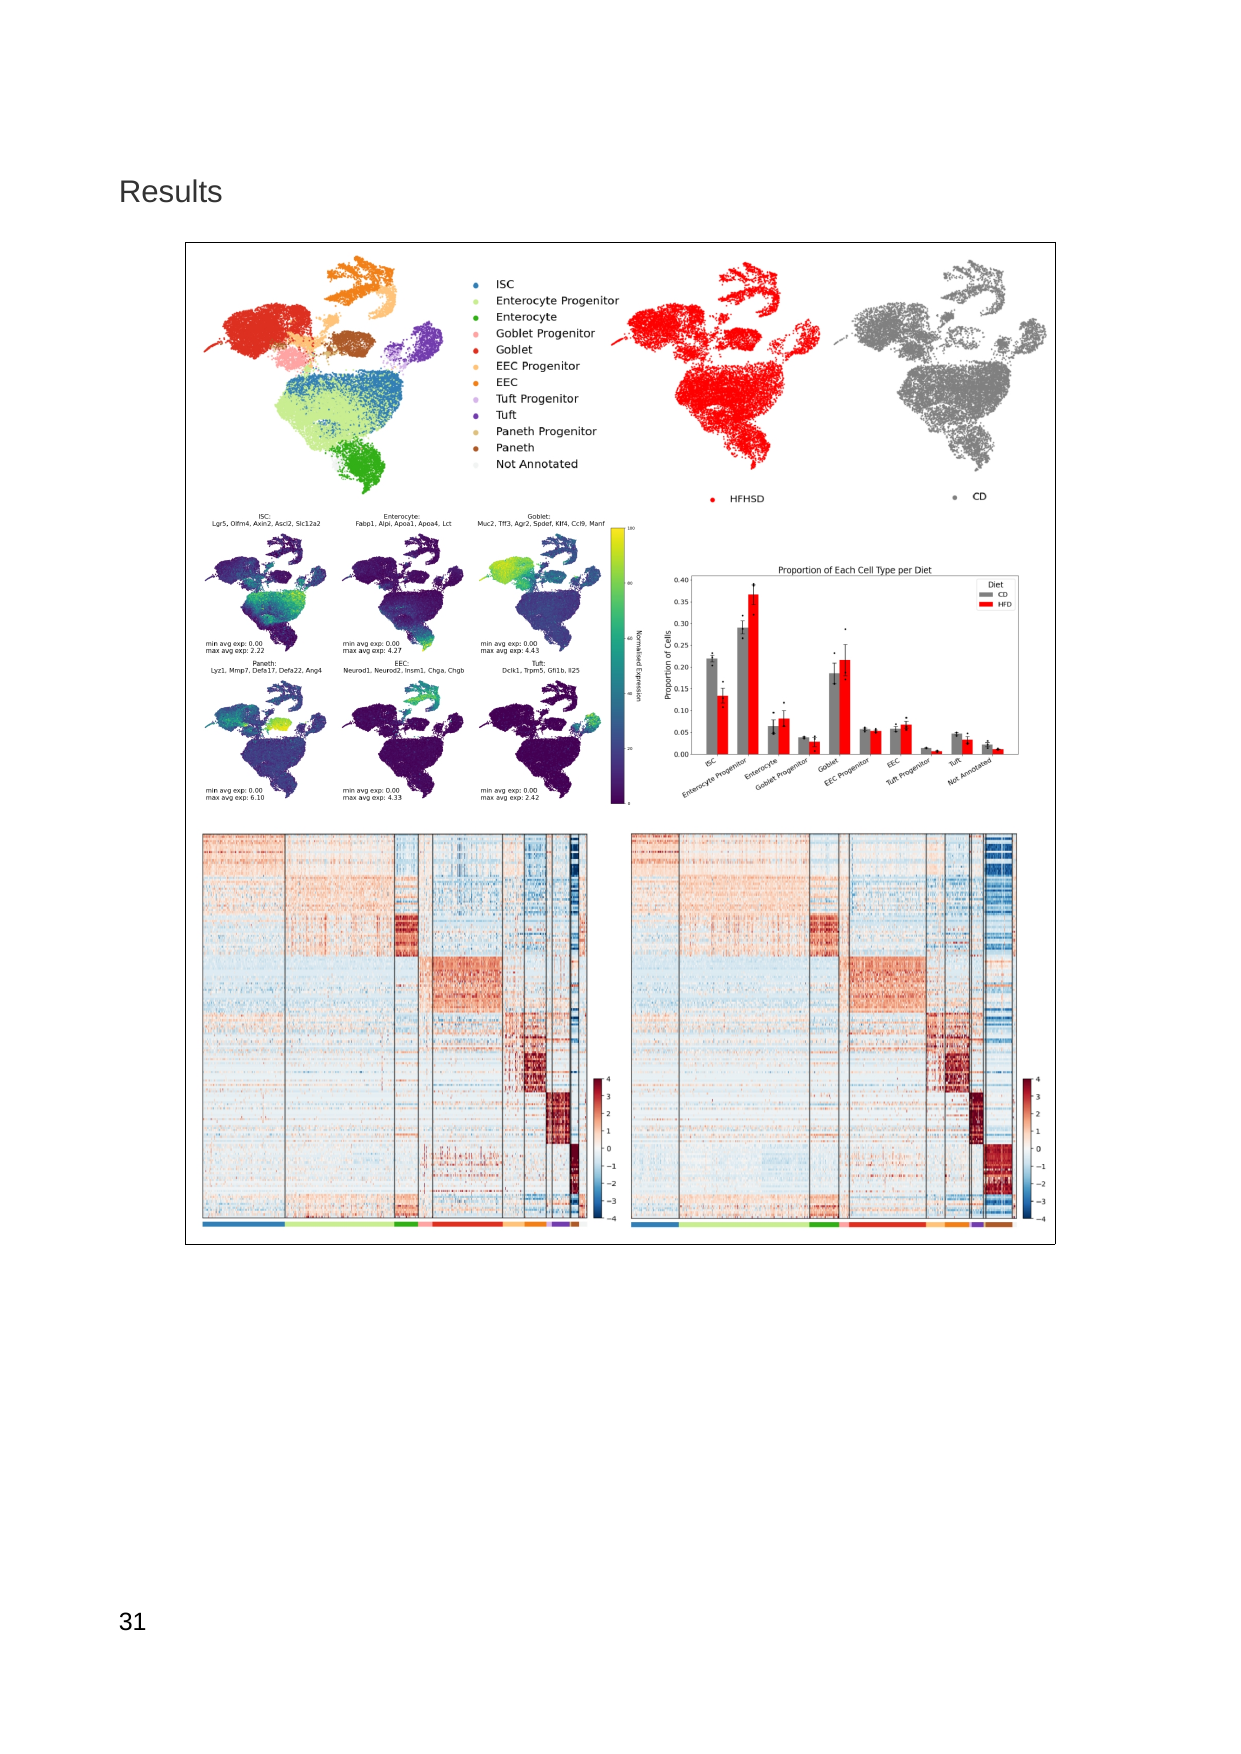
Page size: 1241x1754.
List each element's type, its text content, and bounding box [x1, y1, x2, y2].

picture [188, 245, 1053, 1241]
subtitle Results [118, 173, 1122, 208]
